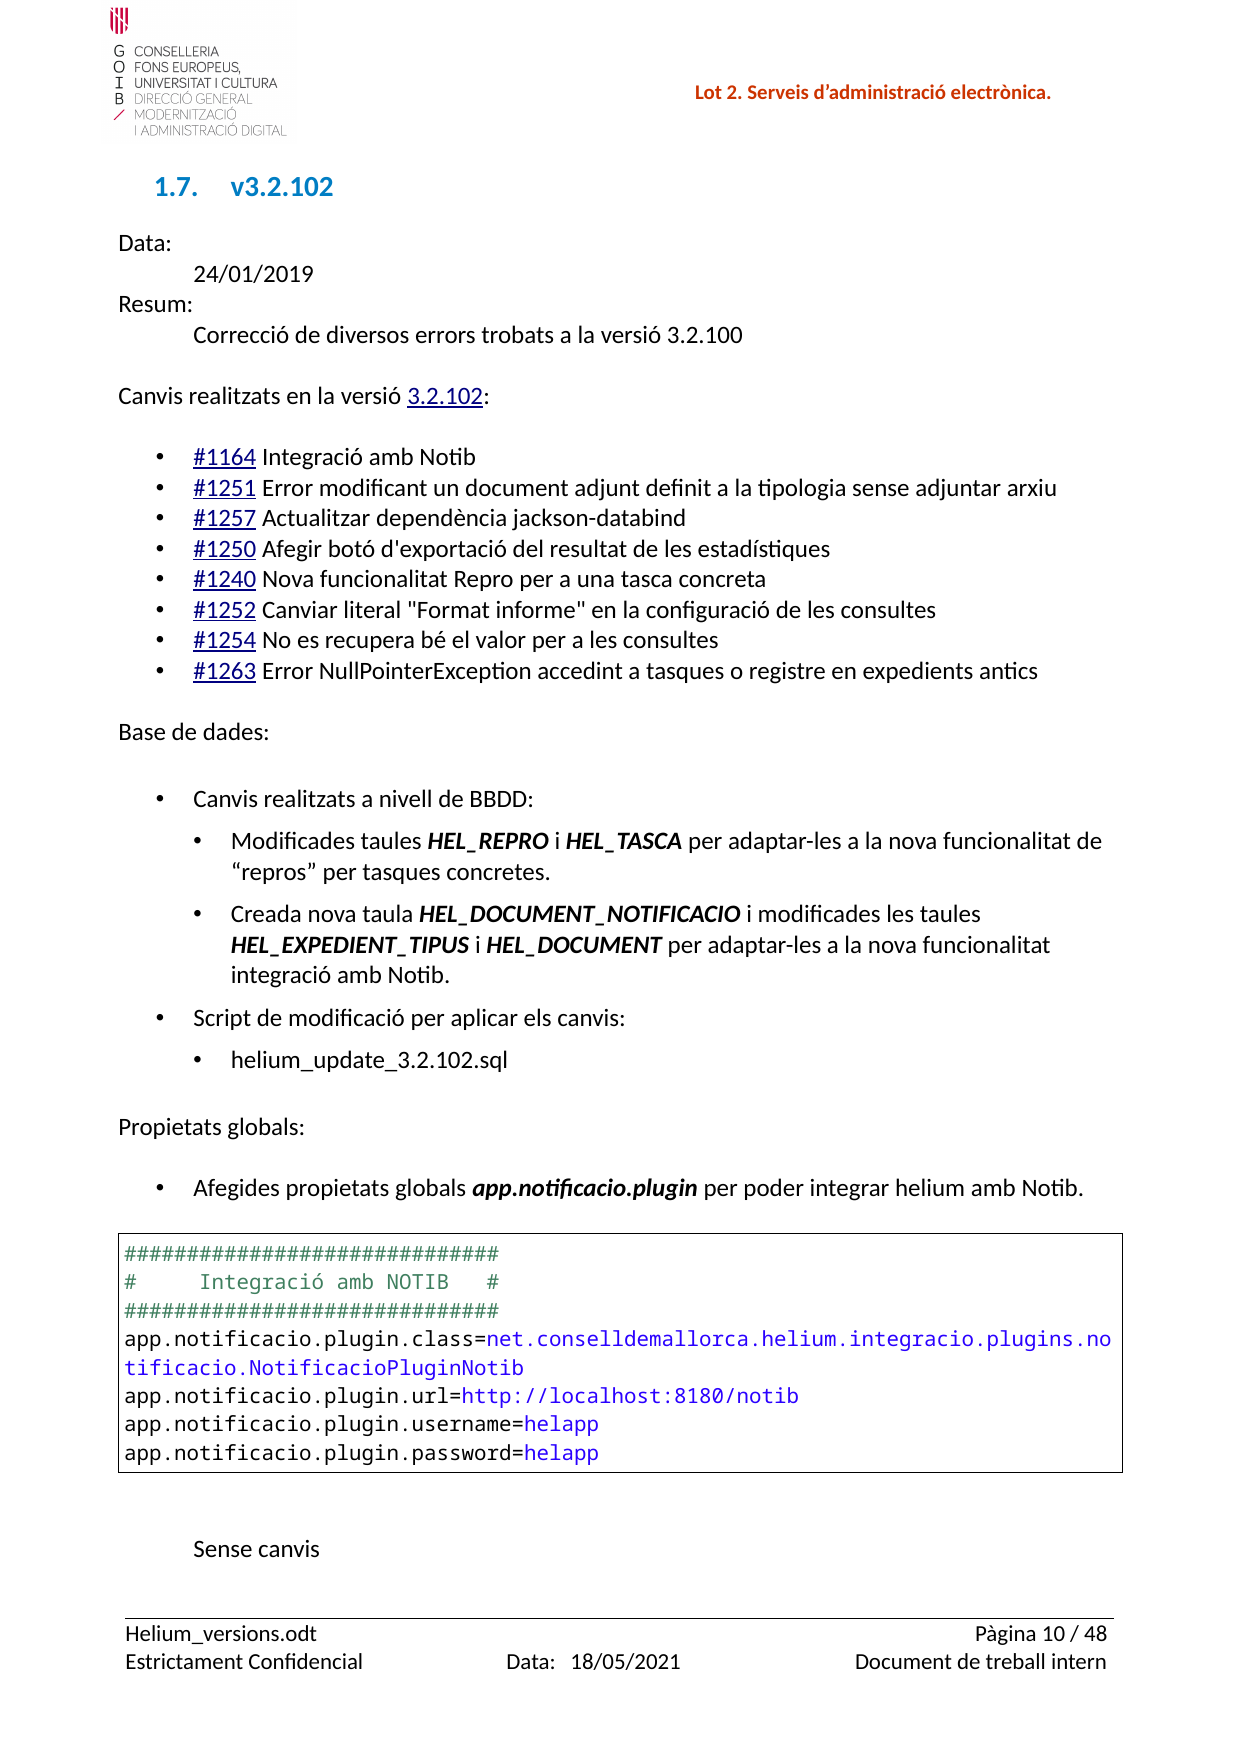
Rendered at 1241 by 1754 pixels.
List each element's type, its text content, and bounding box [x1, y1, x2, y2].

picture [100, 0, 297, 144]
list helium_update_3.2.102.sql [193, 1044, 1122, 1074]
subtitle v3.2.102 [153, 168, 1122, 204]
list Afegides propietats globals app.notificacio.plugin per poder integrar helium amb Notib. [156, 1172, 1122, 1203]
text Canvis realitzats en la versió 3.2.102: [118, 380, 1122, 411]
list #1257 Actualitzar dependència jackson-databind [156, 502, 1122, 533]
list #1263 Error NullPointerException accedint a tasques o registre en expedients antics [156, 655, 1122, 685]
text Base de dades: [118, 716, 1122, 746]
text Resum: [118, 289, 1122, 319]
text Propietats globals: [118, 1111, 1122, 1142]
text Sense canvis [118, 1533, 1122, 1564]
text 24/01/2019 [118, 258, 1122, 289]
list Canvis realitzats a nivell de BBDD: [156, 783, 1122, 813]
list Script de modificació per aplicar els canvis: [156, 1002, 1122, 1032]
list #1252 Canviar literal "Format informe" en la configuració de les consultes [156, 594, 1122, 624]
list #1254 No es recupera bé el valor per a les consultes [156, 624, 1122, 655]
text Data: [118, 228, 1122, 258]
list #1240 Nova funcionalitat Repro per a una tasca concreta [156, 563, 1122, 594]
table_header ############################## # Integració amb NOTIB # ############################## app.notificacio.plugin.class=net.conselldemallorca.helium.integracio.plugins.notificacio.NotificacioPluginNotib app.notificacio.plugin.url=http://localhost:8180/notib app.notificacio.plugin.username=helapp app.notificacio.plugin.password=helapp [119, 1234, 1122, 1472]
list #1164 Integració amb Notib [156, 441, 1122, 472]
list #1250 Afegir botó d'exportació del resultat de les estadístiques [156, 533, 1122, 563]
list Modificades taules HEL_REPRO i HEL_TASCA per adaptar-les a la nova funcionalitat de “repros” per tasques concretes. [193, 825, 1122, 886]
text Correcció de diversos errors trobats a la versió 3.2.100 [118, 319, 1122, 350]
list #1251 Error modificant un document adjunt definit a la tipologia sense adjuntar arxiu [156, 472, 1122, 502]
list Creada nova taula HEL_DOCUMENT_NOTIFICACIO i modificades les taules HEL_EXPEDIENT_TIPUS i HEL_DOCUMENT per adaptar-les a la nova funcionalitat integració amb Notib. [193, 898, 1122, 990]
